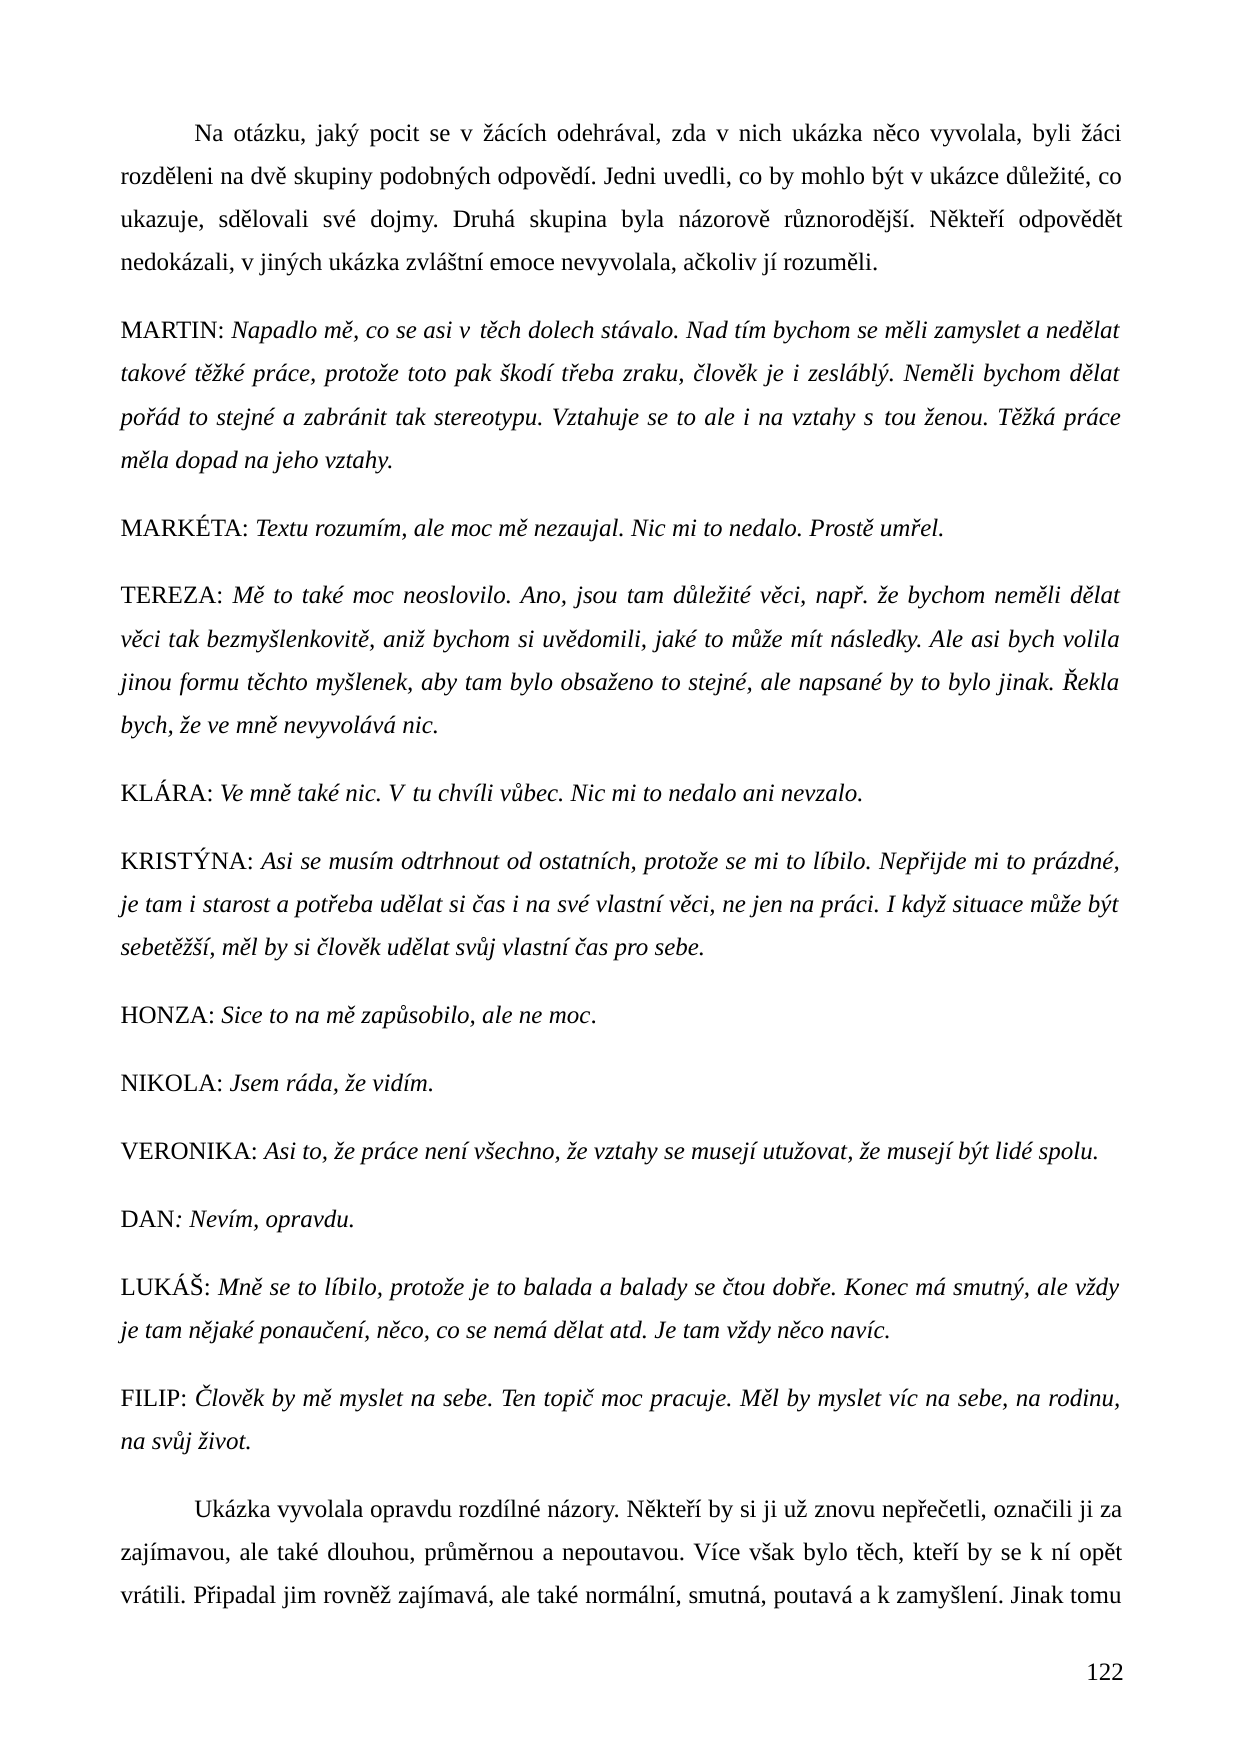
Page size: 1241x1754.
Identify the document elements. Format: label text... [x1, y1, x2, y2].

text FILIP: Člověk by mě myslet na sebe. Ten topič moc pracuje. Měl by myslet víc na sebe, na rodinu, na svůj život. [120, 1383, 1123, 1454]
text VERONIKA: Asi to, že práce není všechno, že vztahy se musejí utužovat, že musejí být lidé spolu. [120, 1136, 1123, 1164]
text LUKÁŠ: Mně se to líbilo, protože je to balada a balady se čtou dobře. Konec má smutný, ale vždy je tam nějaké ponaučení, něco, co se nemá dělat atd. Je tam vždy něco navíc. [120, 1272, 1123, 1343]
text MARKÉTA: Textu rozumím, ale moc mě nezaujal. Nic mi to nedalo. Prostě umřel. [120, 513, 1123, 541]
text KRISTÝNA: Asi se musím odtrhnout od ostatních, protože se mi to líbilo. Nepřijde mi to prázdné, je tam i starost a potřeba udělat si čas i na své vlastní věci, ne jen na práci. I když situace může být sebetěžší, měl by si člověk udělat svůj vlastní čas pro sebe. [120, 846, 1123, 961]
text Ukázka vyvolala opravdu rozdílné názory. Někteří by si ji už znovu nepřečetli, označili ji za zajímavou, ale také dlouhou, průměrnou a nepoutavou. Více však bylo těch, kteří by se k ní opět vrátili. Připadal jim rovněž zajímavá, ale také normální, smutná, poutavá a k zamyšlení. Jinak tomu [120, 1494, 1123, 1609]
text MARTIN: Napadlo mě, co se asi v těch dolech stávalo. Nad tím bychom se měli zamyslet a nedělat takové těžké práce, protože toto pak škodí třeba zraku, člověk je i zesláblý. Neměli bychom dělat pořád to stejné a zabránit tak stereotypu. Vztahuje se to ale i na vztahy s tou ženou. Těžká práce měla dopad na jeho vztahy. [120, 315, 1123, 473]
text NIKOLA: Jsem ráda, že vidím. [120, 1068, 1123, 1097]
text KLÁRA: Ve mně také nic. V tu chvíli vůbec. Nic mi to nedalo ani nevzalo. [120, 778, 1123, 807]
text TEREZA: Mě to také moc neoslovilo. Ano, jsou tam důležité věci, např. že bychom neměli dělat věci tak bezmyšlenkovitě, aniž bychom si uvědomili, jaké to může mít následky. Ale asi bych volila jinou formu těchto myšlenek, aby tam bylo obsaženo to stejné, ale napsané by to bylo jinak. Řekla bych, že ve mně nevyvolává nic. [120, 581, 1123, 739]
text Na otázku, jaký pocit se v žácích odehrával, zda v nich ukázka něco vyvolala, byli žáci rozděleni na dvě skupiny podobných odpovědí. Jedni uvedli, co by mohlo být v ukázce důležité, co ukazuje, sdělovali své dojmy. Druhá skupina byla názorově různorodější. Někteří odpovědět nedokázali, v jiných ukázka zvláštní emoce nevyvolala, ačkoliv jí rozuměli. [120, 118, 1123, 276]
text DAN: Nevím, opravdu. [120, 1204, 1123, 1232]
text HONZA: Sice to na mě zapůsobilo, ale ne moc. [120, 1000, 1123, 1029]
